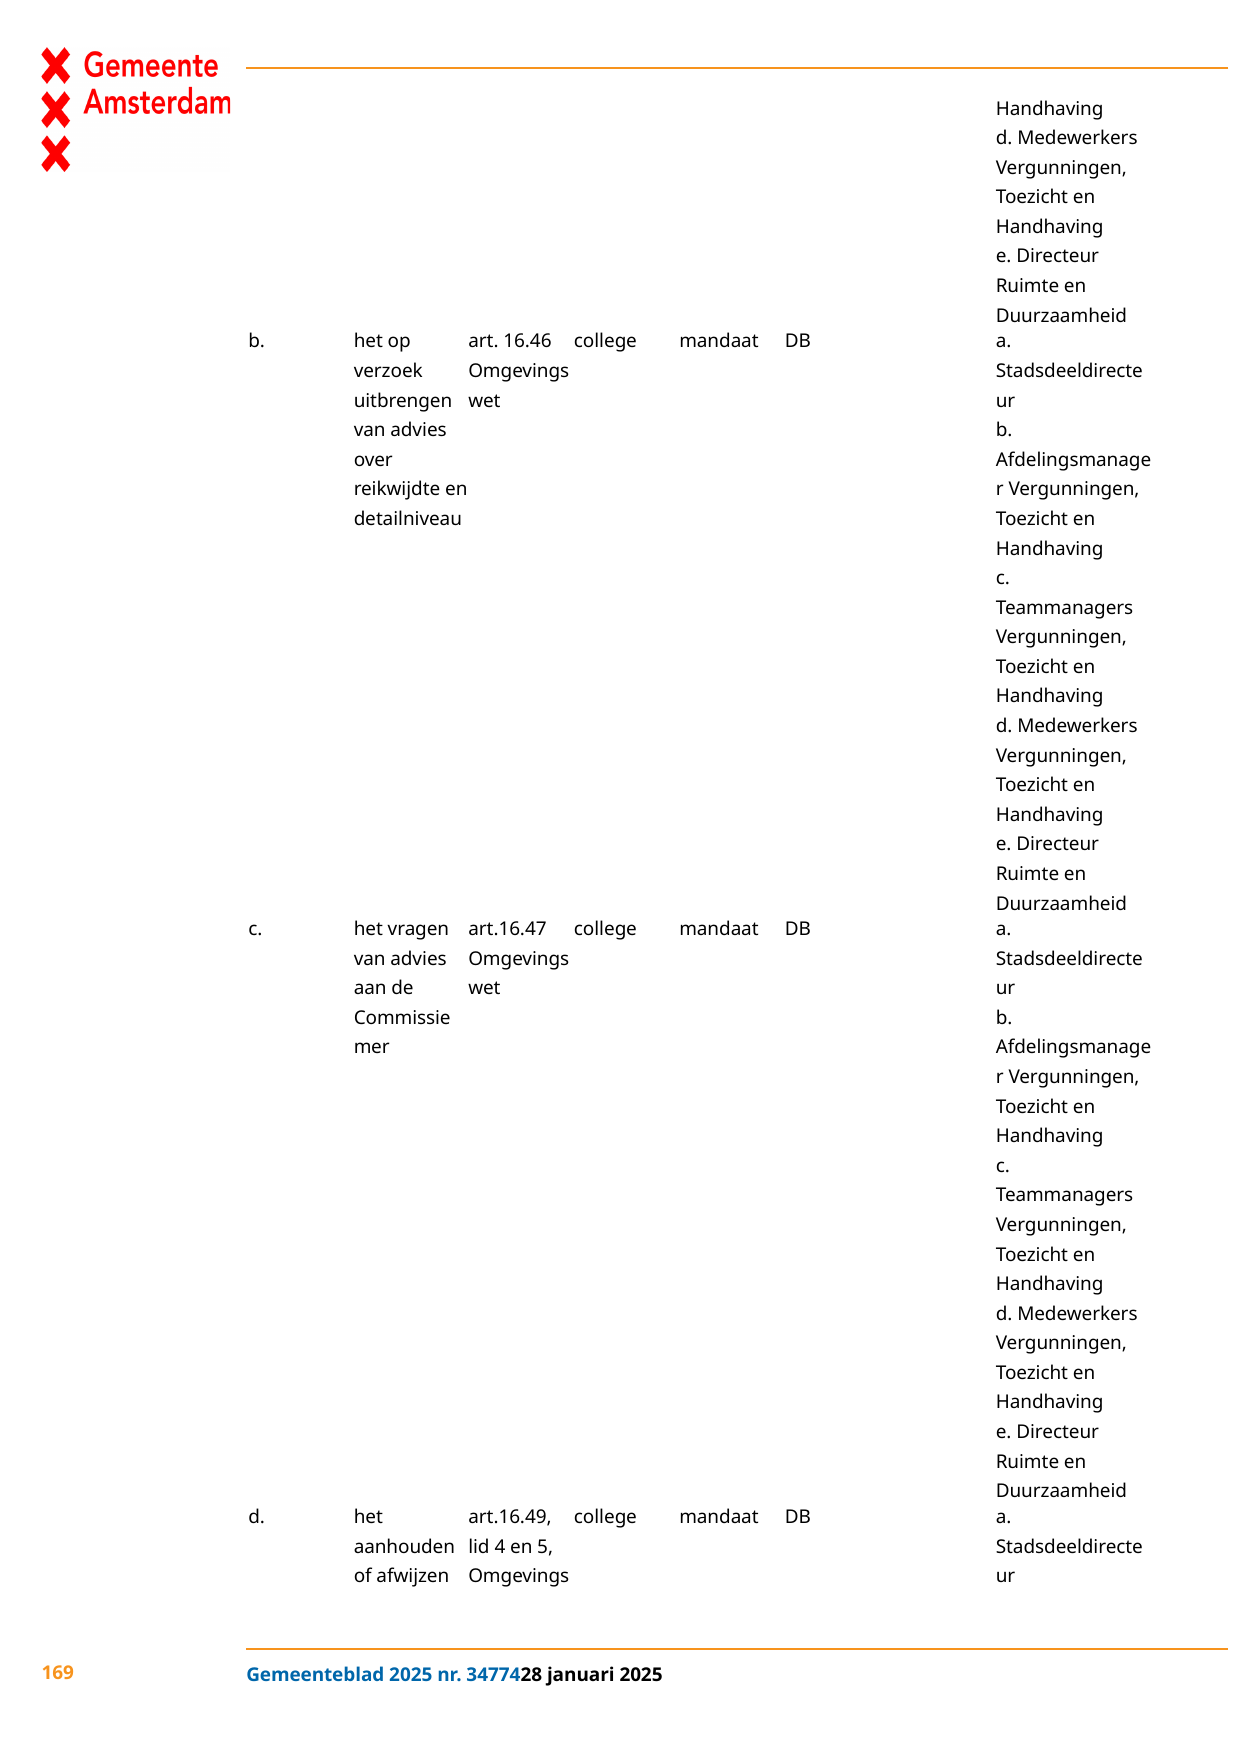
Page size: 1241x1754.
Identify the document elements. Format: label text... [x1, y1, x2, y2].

table_cell [679, 95, 784, 328]
table_cell [468, 95, 574, 328]
table_cell [248, 95, 353, 328]
table_cell college [574, 328, 679, 915]
table_cell [890, 1503, 996, 1588]
table_cell het op verzoek uitbrengen van advies over reikwijdte en detailniveau [354, 328, 468, 915]
table_cell college [574, 1503, 679, 1588]
table_cell b. [248, 328, 353, 915]
table_cell a. Stadsdeeldirecteur [996, 1503, 1152, 1588]
table_cell [574, 95, 679, 328]
table_cell d. [248, 1503, 353, 1588]
table_cell art.16.49, lid 4 en 5, Omgevings [468, 1503, 574, 1588]
table_cell art. 16.46 Omgevingswet [468, 328, 574, 915]
table_cell college [574, 915, 679, 1503]
table_cell mandaat [679, 915, 784, 1503]
table_cell DB [785, 328, 890, 915]
table_cell [890, 328, 996, 915]
table_cell art.16.47 Omgevingswet [468, 915, 574, 1503]
picture [41, 47, 231, 172]
table_cell [354, 95, 468, 328]
table_cell het vragen van advies aan de Commissie mer [354, 915, 468, 1503]
table_cell a. Stadsdeeldirecteur b. Afdelingsmanager Vergunningen, Toezicht en Handhaving c. Teammanagers Vergunningen, Toezicht en Handhaving d. Medewerkers Vergunningen, Toezicht en Handhaving e. Directeur Ruimte en Duurzaamheid [996, 328, 1152, 915]
table_cell [890, 915, 996, 1503]
table_cell [785, 95, 890, 328]
table_cell mandaat [679, 1503, 784, 1588]
table_cell c. [248, 915, 353, 1503]
table_cell het aanhouden of afwijzen [354, 1503, 468, 1588]
table_cell Handhaving d. Medewerkers Vergunningen, Toezicht en Handhaving e. Directeur Ruimte en Duurzaamheid [996, 95, 1152, 328]
table_cell DB [785, 915, 890, 1503]
table_cell mandaat [679, 328, 784, 915]
table_cell DB [785, 1503, 890, 1588]
table_cell a. Stadsdeeldirecteur b. Afdelingsmanager Vergunningen, Toezicht en Handhaving c. Teammanagers Vergunningen, Toezicht en Handhaving d. Medewerkers Vergunningen, Toezicht en Handhaving e. Directeur Ruimte en Duurzaamheid [996, 915, 1152, 1503]
table_cell [890, 95, 996, 328]
